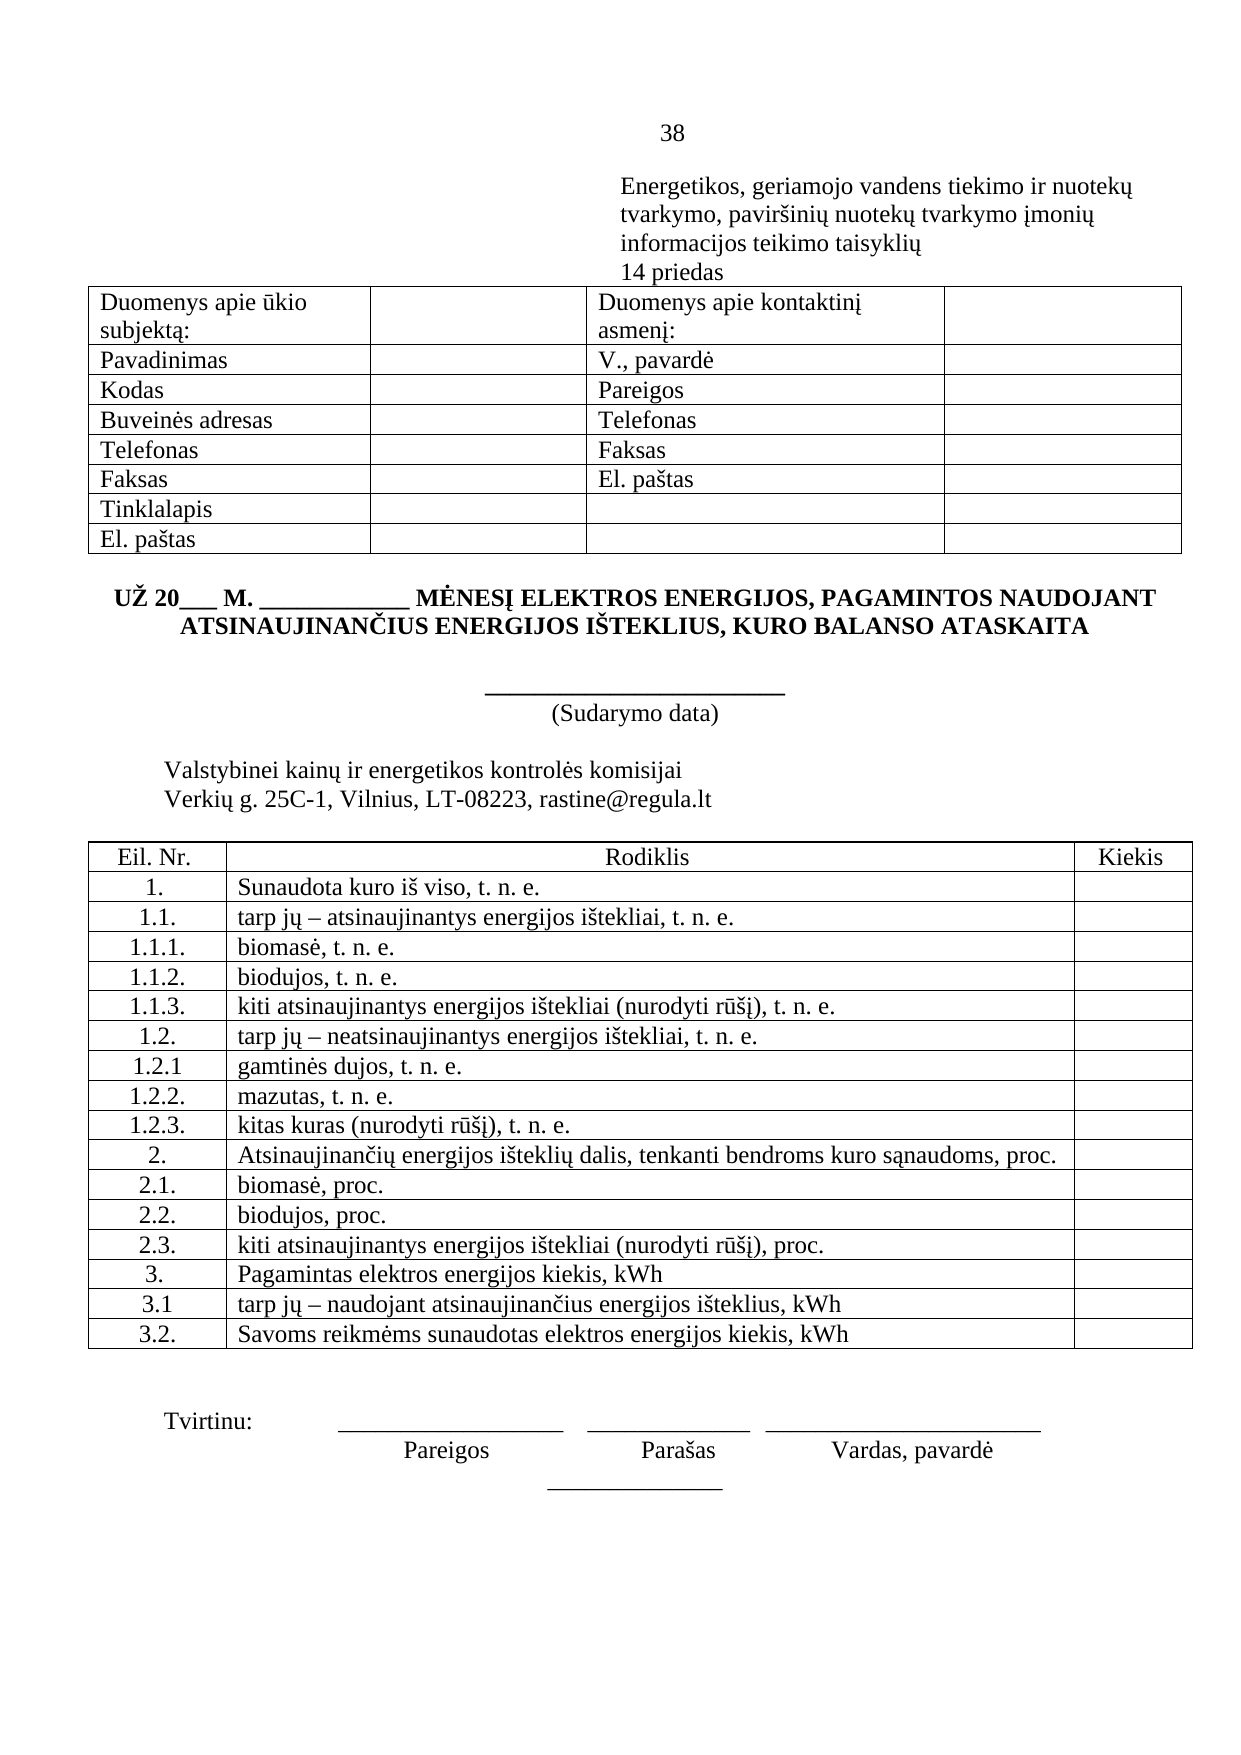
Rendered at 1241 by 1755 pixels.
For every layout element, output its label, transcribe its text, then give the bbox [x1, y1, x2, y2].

text ________________________ [89, 669, 1181, 698]
table_cell [371, 405, 586, 434]
text Valstybinei kainų ir energetikos kontrolės komisijai [89, 755, 1181, 784]
table_cell Faksas [587, 435, 944, 463]
table_cell 2. [89, 1140, 226, 1169]
table_cell Telefonas [587, 405, 944, 434]
text (Sudarymo data) [89, 698, 1181, 726]
table_cell Tinklalapis [89, 494, 370, 523]
table_cell 1.2. [89, 1021, 226, 1050]
table_cell Pagamintas elektros energijos kiekis, kWh [227, 1260, 1074, 1288]
table_cell 1.1.3. [89, 991, 226, 1020]
table_cell gamtinės dujos, t. n. e. [227, 1051, 1074, 1080]
table_header Eil. Nr. [89, 843, 226, 871]
table_header Kiekis [1075, 843, 1192, 871]
table_cell [945, 435, 1181, 463]
table_cell tarp jų – naudojant atsinaujinančius energijos išteklius, kWh [227, 1289, 1074, 1318]
table_cell [587, 524, 944, 553]
text Energetikos, geriamojo vandens tiekimo ir nuotekų tvarkymo, paviršinių nuotekų tvarkymo įmonių informacijos teikimo taisyklių [620, 171, 1181, 257]
table_cell kiti atsinaujinantys energijos ištekliai (nurodyti rūšį), proc. [227, 1230, 1074, 1258]
table_cell [1075, 902, 1192, 931]
table_cell 1.2.2. [89, 1081, 226, 1109]
table_cell [1075, 1170, 1192, 1199]
table_header Duomenys apie kontaktinį asmenį: [587, 287, 944, 344]
table_cell [371, 494, 586, 523]
table_cell Pareigos [587, 375, 944, 404]
table_cell 1.1. [89, 902, 226, 931]
table_cell [1075, 991, 1192, 1020]
table_cell 2.3. [89, 1230, 226, 1258]
table_cell Faksas [89, 465, 370, 493]
table_cell kiti atsinaujinantys energijos ištekliai (nurodyti rūšį), t. n. e. [227, 991, 1074, 1020]
table_cell 3. [89, 1260, 226, 1288]
table_cell Sunaudota kuro iš viso, t. n. e. [227, 872, 1074, 901]
table_header [371, 287, 586, 344]
table_cell Atsinaujinančių energijos išteklių dalis, tenkanti bendroms kuro sąnaudoms, proc. [227, 1140, 1074, 1169]
table_cell Savoms reikmėms sunaudotas elektros energijos kiekis, kWh [227, 1319, 1074, 1348]
table_cell Pavadinimas [89, 345, 370, 374]
table_cell [1075, 872, 1192, 901]
table_cell 2.2. [89, 1200, 226, 1229]
table_header Rodiklis [227, 843, 1074, 871]
table_cell 1. [89, 872, 226, 901]
table_cell [1075, 1319, 1192, 1348]
table_cell El. paštas [587, 465, 944, 493]
table_cell Buveinės adresas [89, 405, 370, 434]
table_cell [371, 345, 586, 374]
table_cell Telefonas [89, 435, 370, 463]
table_cell tarp jų – atsinaujinantys energijos ištekliai, t. n. e. [227, 902, 1074, 931]
table_cell V., pavardė [587, 345, 944, 374]
table_cell mazutas, t. n. e. [227, 1081, 1074, 1109]
table_cell 1.1.1. [89, 932, 226, 961]
table_cell [1075, 1200, 1192, 1229]
table_cell [371, 465, 586, 493]
table_cell [1075, 1230, 1192, 1258]
table_cell 3.2. [89, 1319, 226, 1348]
table_cell [945, 345, 1181, 374]
table_header Duomenys apie ūkio subjektą: [89, 287, 370, 344]
table_cell [587, 494, 944, 523]
table_cell [1075, 1289, 1192, 1318]
table_cell [371, 435, 586, 463]
table_cell biodujos, t. n. e. [227, 962, 1074, 990]
table_cell [1075, 1051, 1192, 1080]
table_cell biomasė, t. n. e. [227, 932, 1074, 961]
text Verkių g. 25C-1, Vilnius, LT-08223, rastine@regula.lt [89, 784, 1181, 813]
table_cell [945, 524, 1181, 553]
text ______________ [89, 1464, 1181, 1493]
table_cell [945, 405, 1181, 434]
table_cell 1.2.3. [89, 1111, 226, 1139]
table_cell 1.2.1 [89, 1051, 226, 1080]
text UŽ 20___ M. ____________ MĖNESĮ ELEKTROS ENERGIJOS, PAGAMINTOS NAUDOJANT ATSINAUJINANČIUS ENERGIJOS IŠTEKLIUS, KURO BALANSO ATASKAITA [89, 583, 1181, 640]
text 14 priedas [620, 257, 1181, 286]
table_cell [371, 524, 586, 553]
table_cell [945, 465, 1181, 493]
table_cell [945, 375, 1181, 404]
table_header [945, 287, 1181, 344]
table_cell kitas kuras (nurodyti rūšį), t. n. e. [227, 1111, 1074, 1139]
table_cell biodujos, proc. [227, 1200, 1074, 1229]
table_cell El. paštas [89, 524, 370, 553]
table_cell 1.1.2. [89, 962, 226, 990]
text Tvirtinu: __________________ _____________ ______________________ [89, 1406, 1181, 1435]
table_cell biomasė, proc. [227, 1170, 1074, 1199]
table_cell 3.1 [89, 1289, 226, 1318]
table_cell tarp jų – neatsinaujinantys energijos ištekliai, t. n. e. [227, 1021, 1074, 1050]
table_cell [1075, 962, 1192, 990]
table_cell [1075, 1021, 1192, 1050]
table_cell Kodas [89, 375, 370, 404]
table_cell [945, 494, 1181, 523]
table_cell [1075, 1140, 1192, 1169]
table_cell [1075, 932, 1192, 961]
table_cell [1075, 1260, 1192, 1288]
table_cell [1075, 1081, 1192, 1109]
text Pareigos Parašas Vardas, pavardė [89, 1435, 1181, 1464]
table_cell 2.1. [89, 1170, 226, 1199]
table_cell [1075, 1111, 1192, 1139]
table_cell [371, 375, 586, 404]
